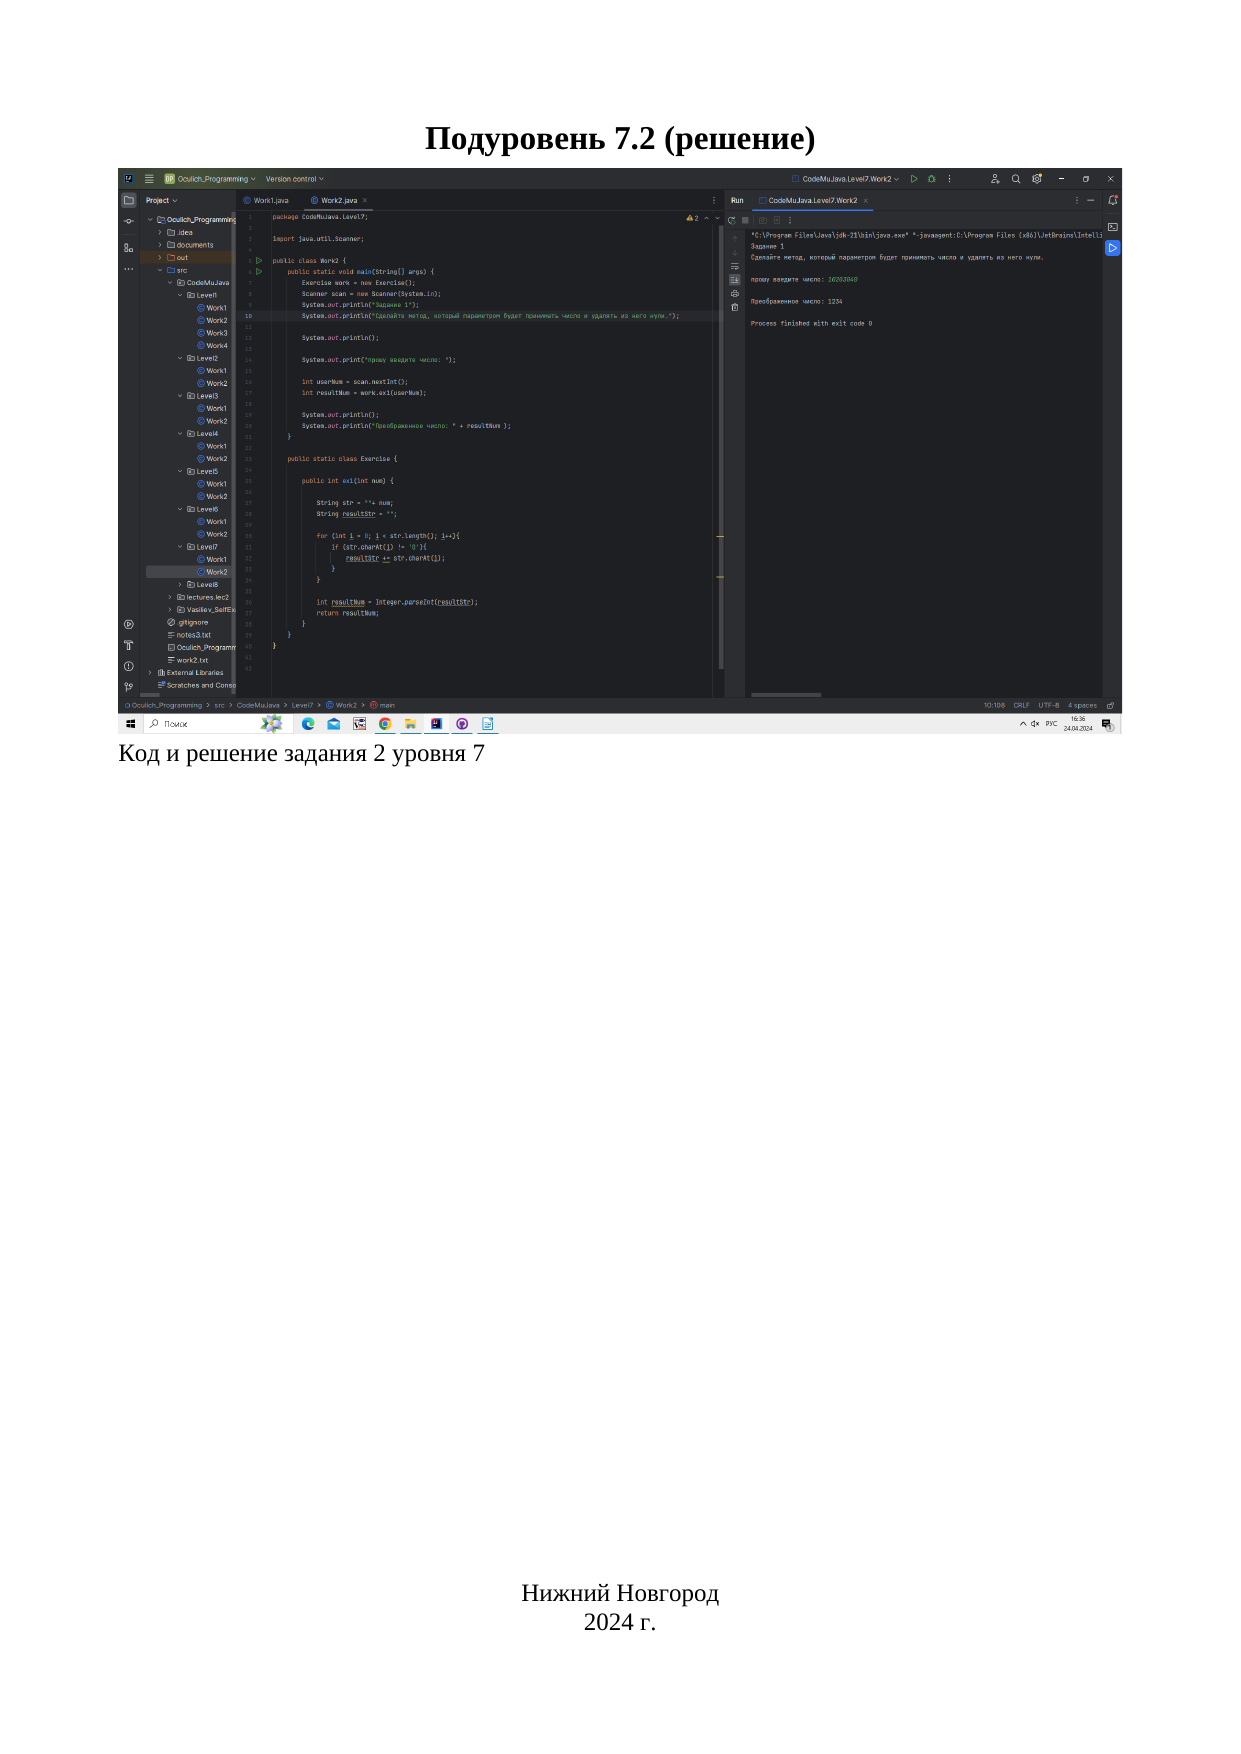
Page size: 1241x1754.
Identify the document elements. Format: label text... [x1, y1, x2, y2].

text Код и решение задания 2 уровня 7 [118, 734, 1122, 767]
picture [118, 168, 1123, 734]
subtitle Подуровень 7.2 (решение) [118, 118, 1122, 156]
